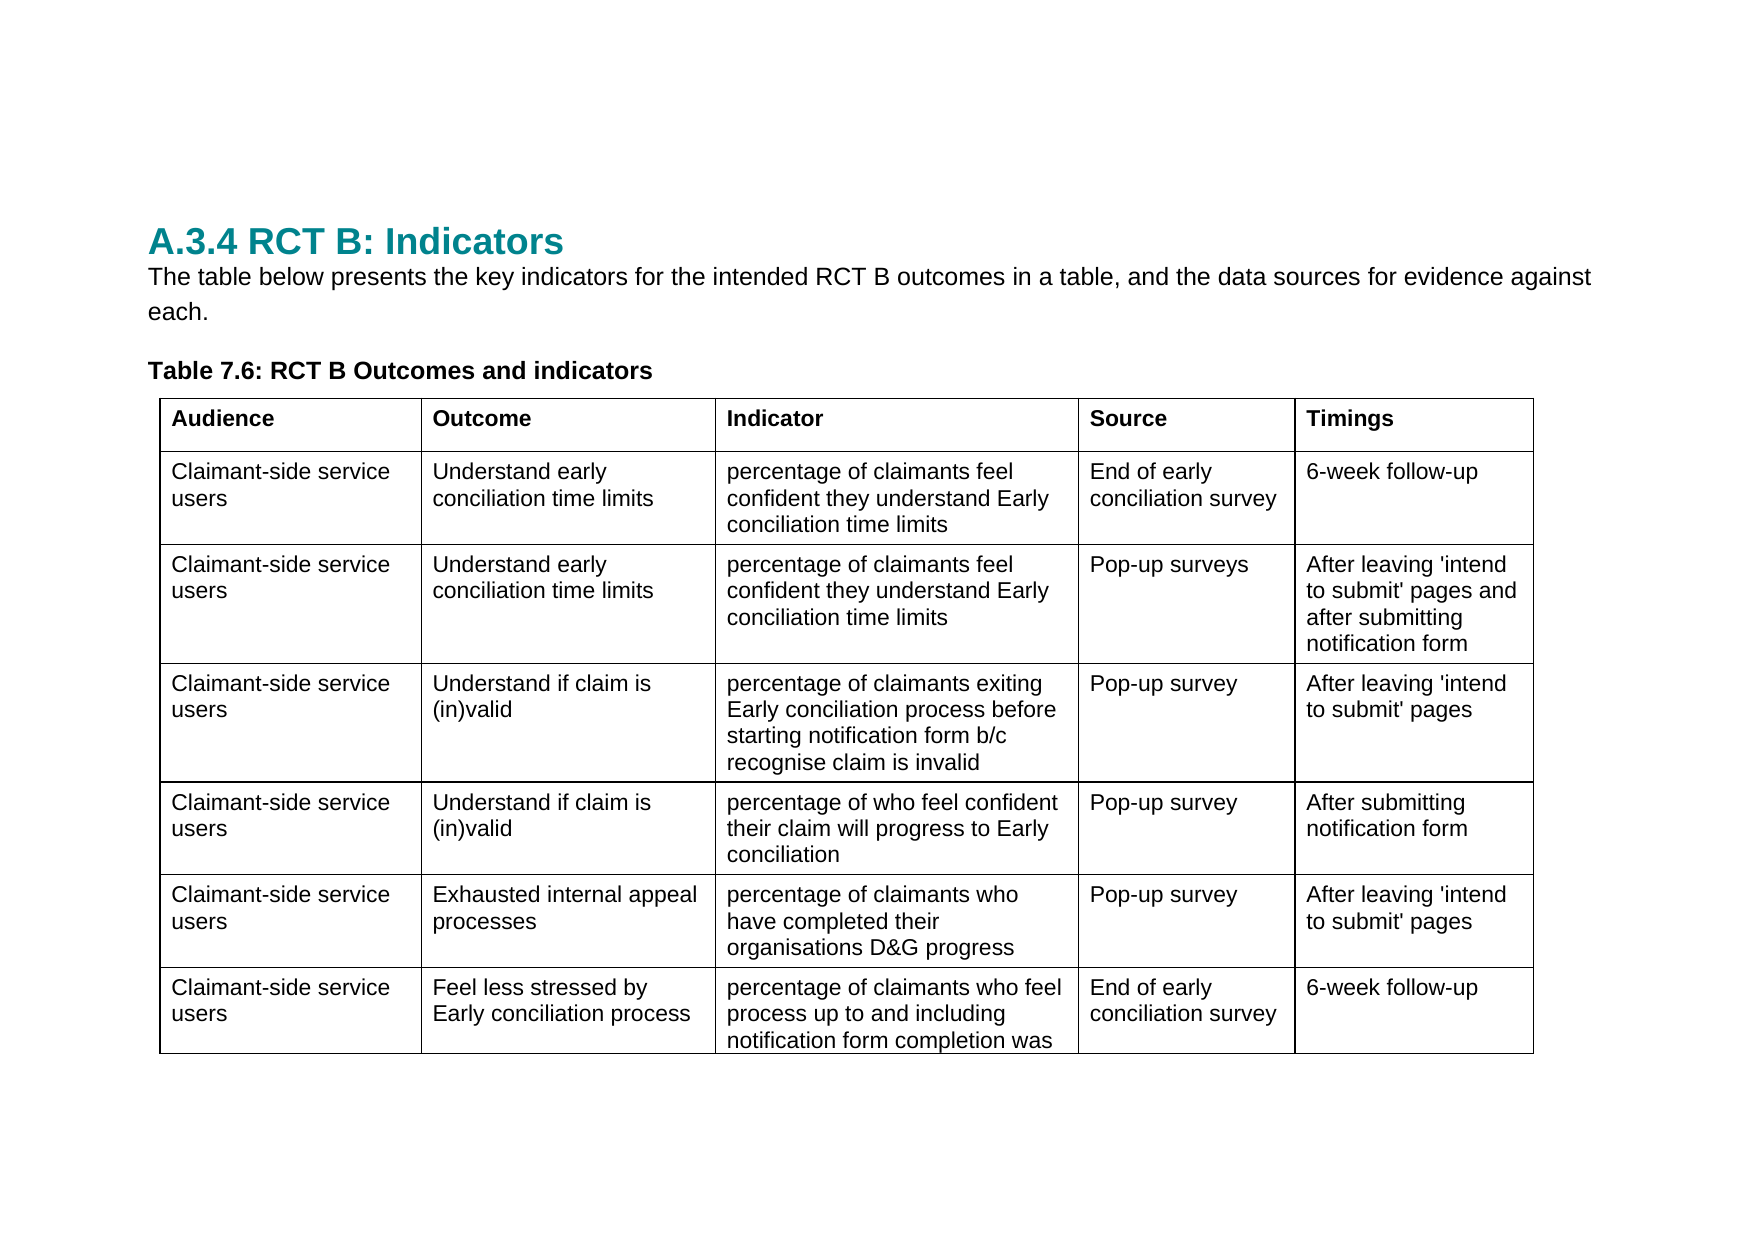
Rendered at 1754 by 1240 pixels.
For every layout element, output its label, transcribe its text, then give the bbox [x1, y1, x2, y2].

table_cell Claimant-side service users [161, 875, 421, 967]
table_cell After leaving 'intend to submit' pages and after submitting notification form [1296, 545, 1533, 662]
table_cell percentage of claimants feel confident they understand Early conciliation time limits [716, 545, 1078, 662]
table_cell After submitting notification form [1296, 783, 1533, 874]
table_cell percentage of claimants exiting Early conciliation process before starting notification form b/c recognise claim is invalid [716, 664, 1078, 781]
table_cell percentage of claimants feel confident they understand Early conciliation time limits [716, 452, 1078, 543]
table_header Indicator [716, 399, 1078, 451]
table_cell Claimant-side service users [161, 452, 421, 543]
table_cell Exhausted internal appeal processes [422, 875, 715, 967]
table_cell Pop-up survey [1079, 664, 1294, 781]
table_cell percentage of claimants who feel process up to and including notification form completion was [716, 968, 1078, 1053]
table_cell End of early conciliation survey [1079, 452, 1294, 543]
table_cell 6-week follow-up [1296, 968, 1533, 1053]
table_cell Pop-up surveys [1079, 545, 1294, 662]
table_cell Feel less stressed by Early conciliation process [422, 968, 715, 1053]
table_header Outcome [422, 399, 715, 451]
title Table 7.6: RCT B Outcomes and indicators [148, 356, 1606, 385]
table_cell End of early conciliation survey [1079, 968, 1294, 1053]
table_cell Pop-up survey [1079, 783, 1294, 874]
table_cell Claimant-side service users [161, 545, 421, 662]
table_cell Understand if claim is (in)valid [422, 783, 715, 874]
table_cell 6-week follow-up [1296, 452, 1533, 543]
table_header Source [1079, 399, 1294, 451]
table_cell Pop-up survey [1079, 875, 1294, 967]
text The table below presents the key indicators for the intended RCT B outcomes in a table, and the data sources for evidence against each. [148, 262, 1606, 326]
table_header Timings [1296, 399, 1533, 451]
table_cell percentage of who feel confident their claim will progress to Early conciliation [716, 783, 1078, 874]
table_header Audience [161, 399, 421, 451]
table_cell Claimant-side service users [161, 783, 421, 874]
table_cell Understand if claim is (in)valid [422, 664, 715, 781]
table_cell After leaving 'intend to submit' pages [1296, 664, 1533, 781]
table_cell Claimant-side service users [161, 968, 421, 1053]
subtitle A.3.4 RCT B: Indicators [148, 219, 1606, 262]
table_cell Understand early conciliation time limits [422, 545, 715, 662]
table_cell percentage of claimants who have completed their organisations D&G progress [716, 875, 1078, 967]
table_cell Understand early conciliation time limits [422, 452, 715, 543]
table_cell After leaving 'intend to submit' pages [1296, 875, 1533, 967]
table_cell Claimant-side service users [161, 664, 421, 781]
